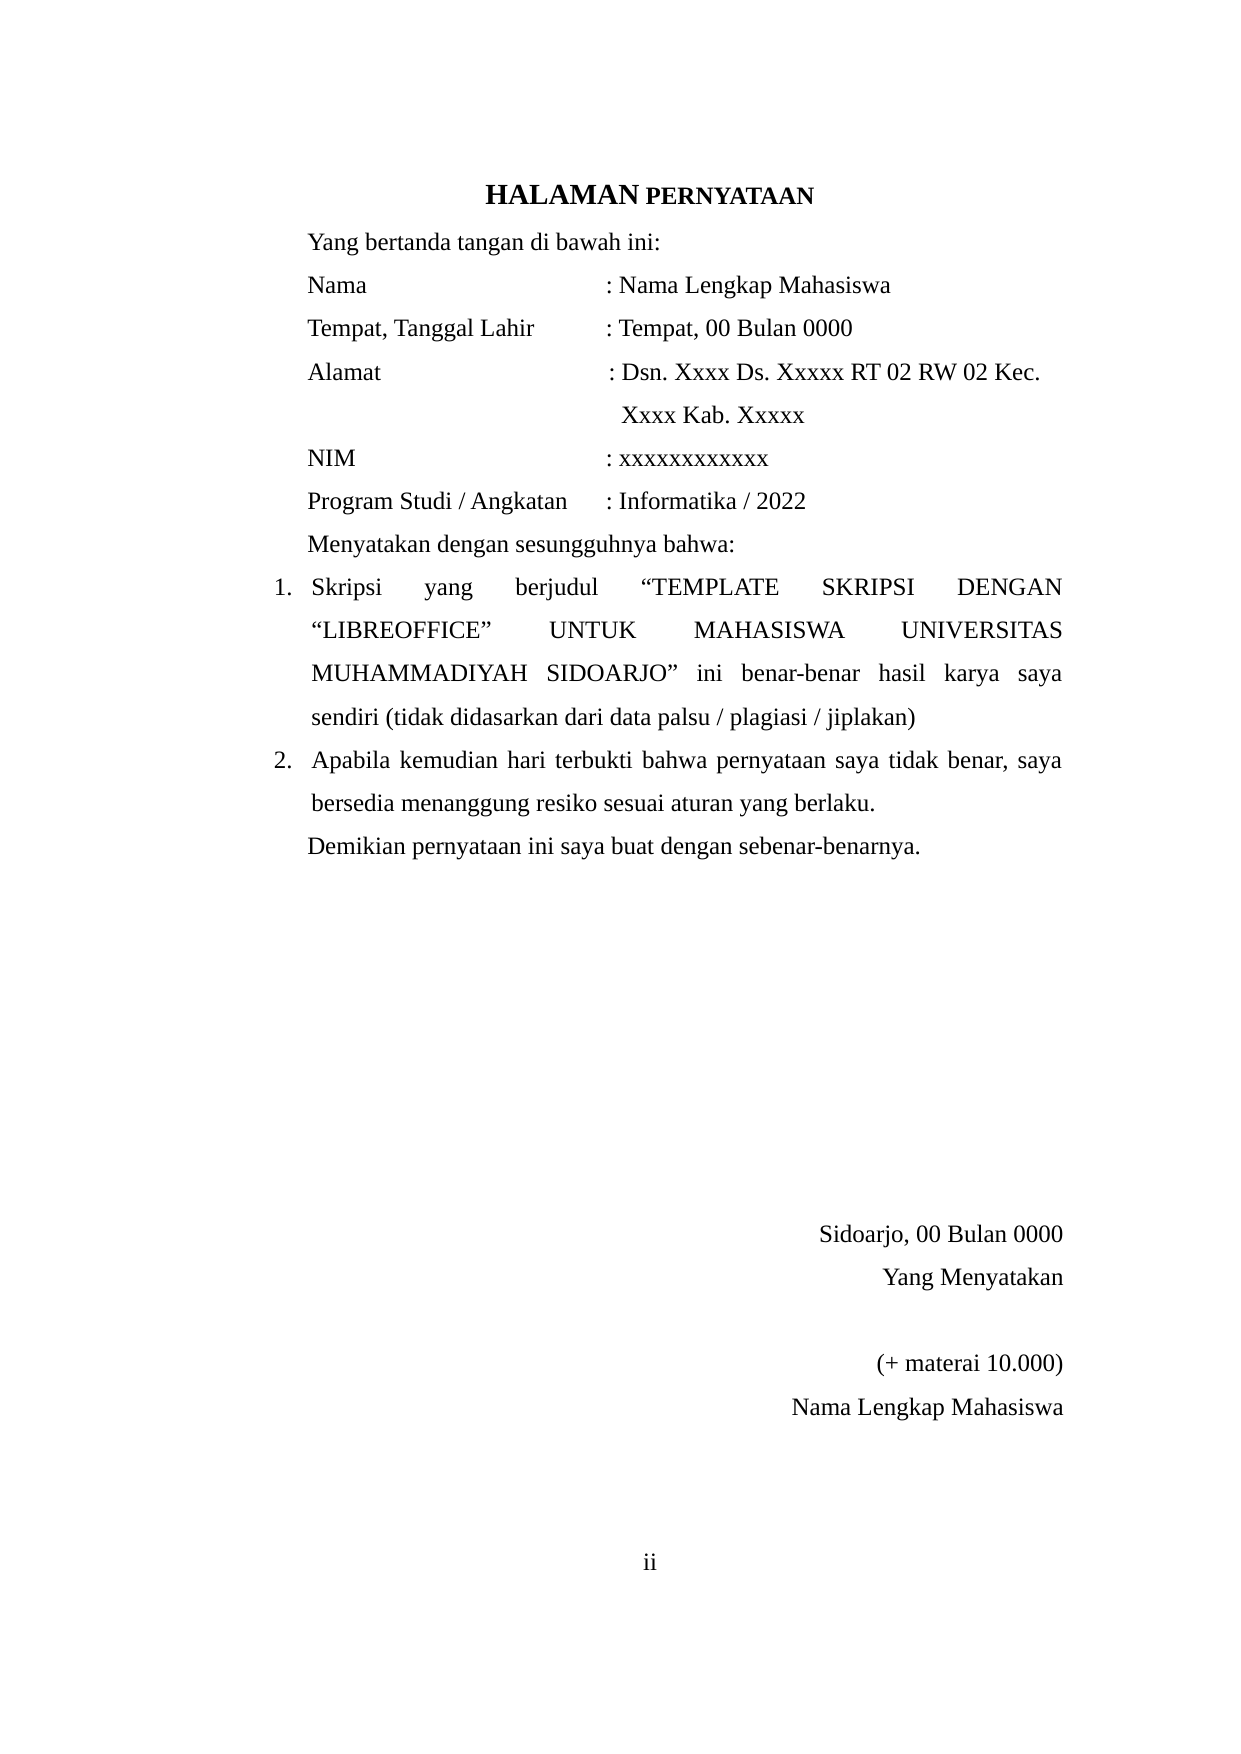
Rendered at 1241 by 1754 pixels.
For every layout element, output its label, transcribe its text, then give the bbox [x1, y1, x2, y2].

text Nama : Nama Lengkap Mahasiswa [236, 270, 1063, 299]
text Program Studi / Angkatan : Informatika / 2022 [236, 486, 1063, 515]
text Sidoarjo, 00 Bulan 0000 [236, 1219, 1063, 1248]
subtitle HALAMAN PERNYATAAN [236, 177, 1063, 211]
text Menyatakan dengan sesungguhnya bahwa: [236, 529, 1063, 558]
list Apabila kemudian hari terbukti bahwa pernyataan saya tidak benar, saya bersedia menanggung resiko sesuai aturan yang berlaku. [274, 745, 1063, 817]
text Demikian pernyataan ini saya buat dengan sebenar-benarnya. [236, 831, 1063, 860]
text Xxxx Kab. Xxxxx [307, 400, 1063, 428]
text Nama Lengkap Mahasiswa [236, 1392, 1063, 1420]
text Alamat : Dsn. Xxxx Ds. Xxxxx RT 02 RW 02 Kec. [307, 357, 1063, 385]
text (+ materai 10.000) [236, 1348, 1063, 1377]
text NIM : xxxxxxxxxxxx [236, 443, 1063, 472]
text Tempat, Tanggal Lahir : Tempat, 00 Bulan 0000 [236, 313, 1063, 342]
text Yang Menyatakan [236, 1262, 1063, 1291]
list Skripsi yang berjudul “TEMPLATE SKRIPSI DENGAN “LIBREOFFICE” UNTUK MAHASISWA UNIVERSITAS MUHAMMADIYAH SIDOARJO” ini benar-benar hasil karya saya sendiri (tidak didasarkan dari data palsu / plagiasi / jiplakan) [274, 572, 1063, 730]
text Yang bertanda tangan di bawah ini: [236, 227, 1063, 256]
